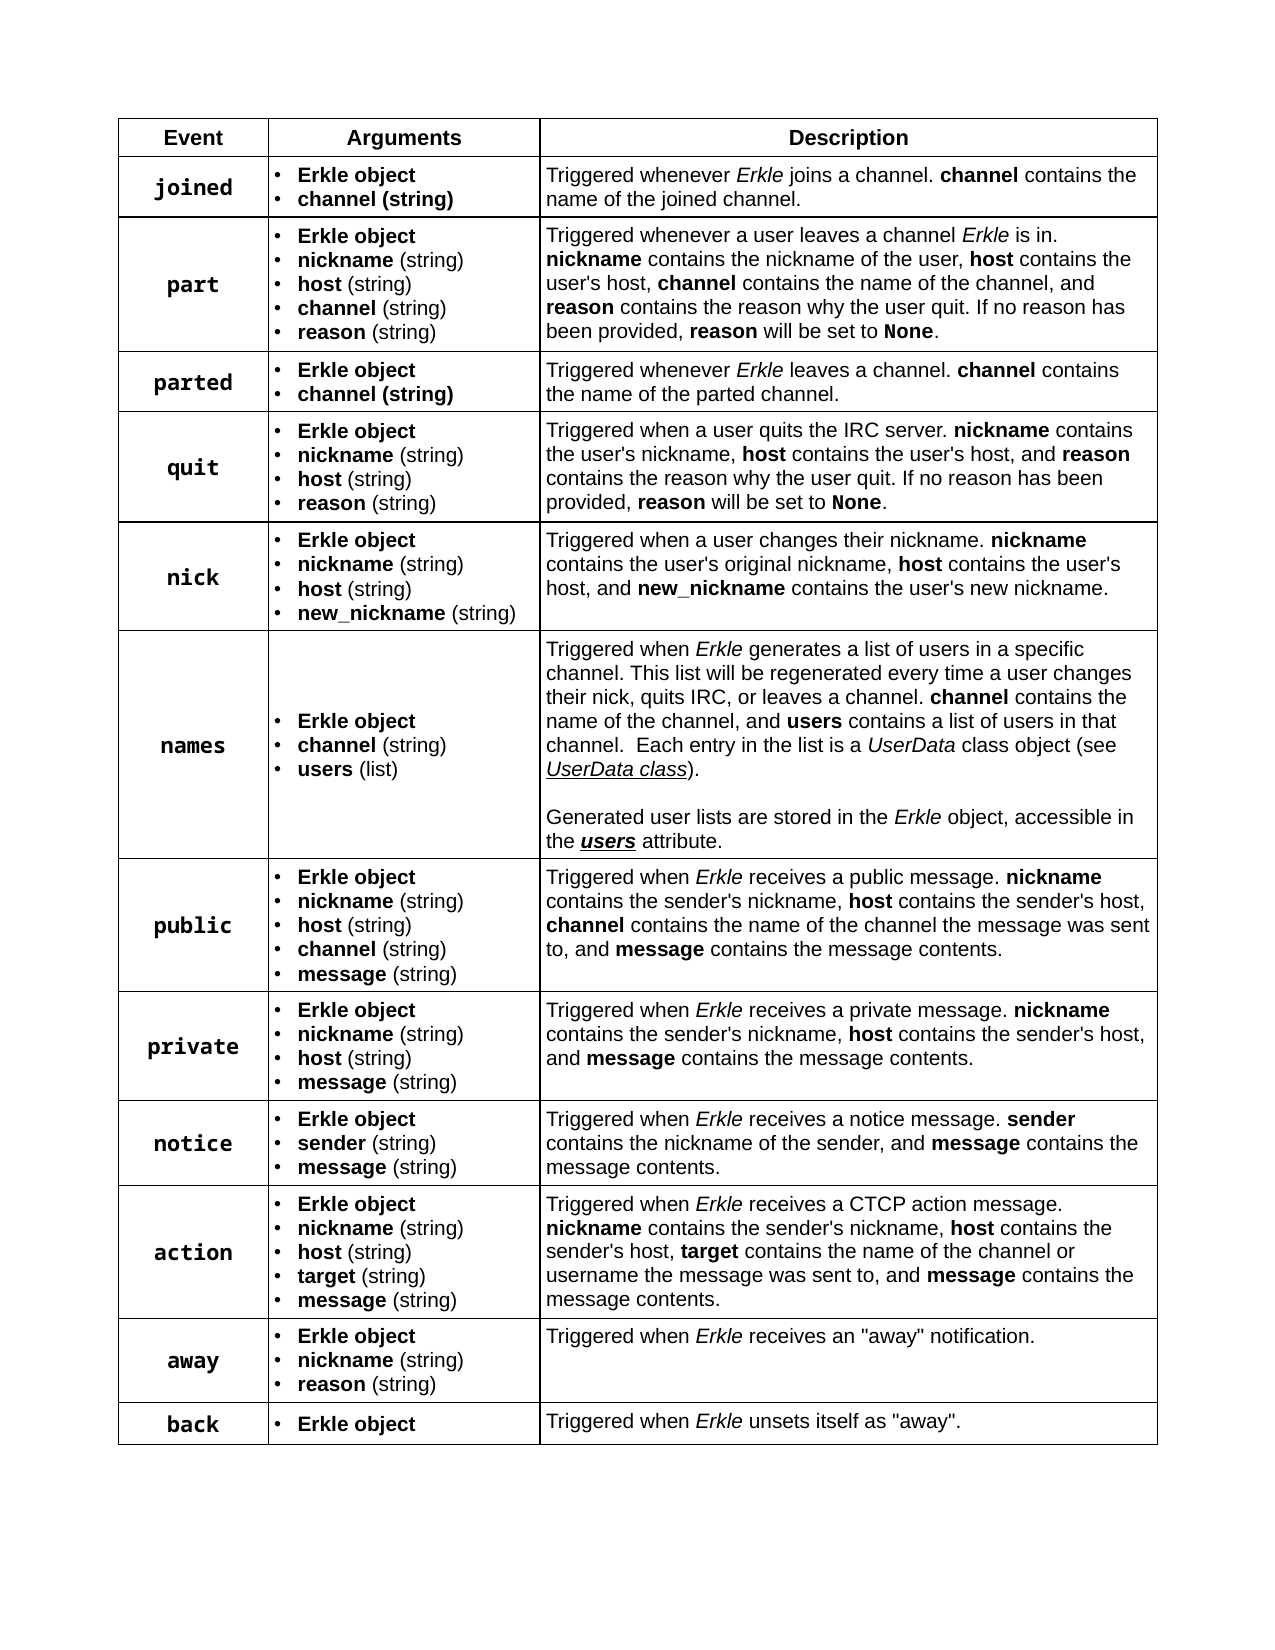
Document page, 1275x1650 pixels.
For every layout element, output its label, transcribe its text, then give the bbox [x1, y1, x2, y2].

table_cell Triggered whenever a user leaves a channel Erkle is in. nickname contains the nickname of the user, host contains the user's host, channel contains the name of the channel, and reason contains the reason why the user quit. If no reason has been provided, reason will be set to None. [541, 218, 1157, 351]
table_cell Erkle object [269, 1403, 539, 1444]
table_cell Triggered when Erkle receives a notice message. sender contains the nickname of the sender, and message contains the message contents. [541, 1101, 1157, 1184]
table_cell Erkle object nickname (string) host (string) target (string) message (string) [269, 1186, 539, 1317]
table_cell back [119, 1403, 268, 1444]
table_cell Triggered when a user changes their nickname. nickname contains the user's original nickname, host contains the user's host, and new_nickname contains the user's new nickname. [541, 523, 1157, 630]
table_cell Triggered when Erkle receives an "away" notification. [541, 1319, 1157, 1402]
table_header Description [541, 119, 1157, 156]
table_cell Erkle object channel (string) [269, 157, 539, 216]
table_cell away [119, 1319, 268, 1402]
table_cell Triggered when a user quits the IRC server. nickname contains the user's nickname, host contains the user's host, and reason contains the reason why the user quit. If no reason has been provided, reason will be set to None. [541, 412, 1157, 521]
table_cell Erkle object nickname (string) host (string) channel (string) message (string) [269, 859, 539, 991]
table_cell Erkle object nickname (string) host (string) message (string) [269, 992, 539, 1100]
table_header Event [119, 119, 268, 156]
table_cell public [119, 859, 268, 991]
table_cell part [119, 218, 268, 351]
table_cell private [119, 992, 268, 1100]
table_cell Erkle object channel (string) [269, 352, 539, 411]
table_cell Triggered whenever Erkle joins a channel. channel contains the name of the joined channel. [541, 157, 1157, 216]
table_cell Triggered when Erkle receives a public message. nickname contains the sender's nickname, host contains the sender's host, channel contains the name of the channel the message was sent to, and message contains the message contents. [541, 859, 1157, 991]
table_cell Erkle object nickname (string) reason (string) [269, 1319, 539, 1402]
table_cell nick [119, 523, 268, 630]
table_cell Triggered whenever Erkle leaves a channel. channel contains the name of the parted channel. [541, 352, 1157, 411]
table_cell Erkle object sender (string) message (string) [269, 1101, 539, 1184]
table_cell parted [119, 352, 268, 411]
table_header Arguments [269, 119, 539, 156]
table_cell notice [119, 1101, 268, 1184]
table_cell quit [119, 412, 268, 521]
table_cell joined [119, 157, 268, 216]
table_cell Triggered when Erkle generates a list of users in a specific channel. This list will be regenerated every time a user changes their nick, quits IRC, or leaves a channel. channel contains the name of the channel, and users contains a list of users in that channel. Each entry in the list is a UserData class object (see UserData class). Generated user lists are stored in the Erkle object, accessible in the users attribute. [541, 631, 1157, 858]
table_cell action [119, 1186, 268, 1317]
table_cell Erkle object nickname (string) host (string) channel (string) reason (string) [269, 218, 539, 351]
table_cell Erkle object channel (string) users (list) [269, 631, 539, 858]
table_cell names [119, 631, 268, 858]
table_cell Erkle object nickname (string) host (string) new_nickname (string) [269, 523, 539, 630]
table_cell Triggered when Erkle unsets itself as "away". [541, 1403, 1157, 1444]
table_cell Triggered when Erkle receives a private message. nickname contains the sender's nickname, host contains the sender's host, and message contains the message contents. [541, 992, 1157, 1100]
table_cell Triggered when Erkle receives a CTCP action message. nickname contains the sender's nickname, host contains the sender's host, target contains the name of the channel or username the message was sent to, and message contains the message contents. [541, 1186, 1157, 1317]
table_cell Erkle object nickname (string) host (string) reason (string) [269, 412, 539, 521]
